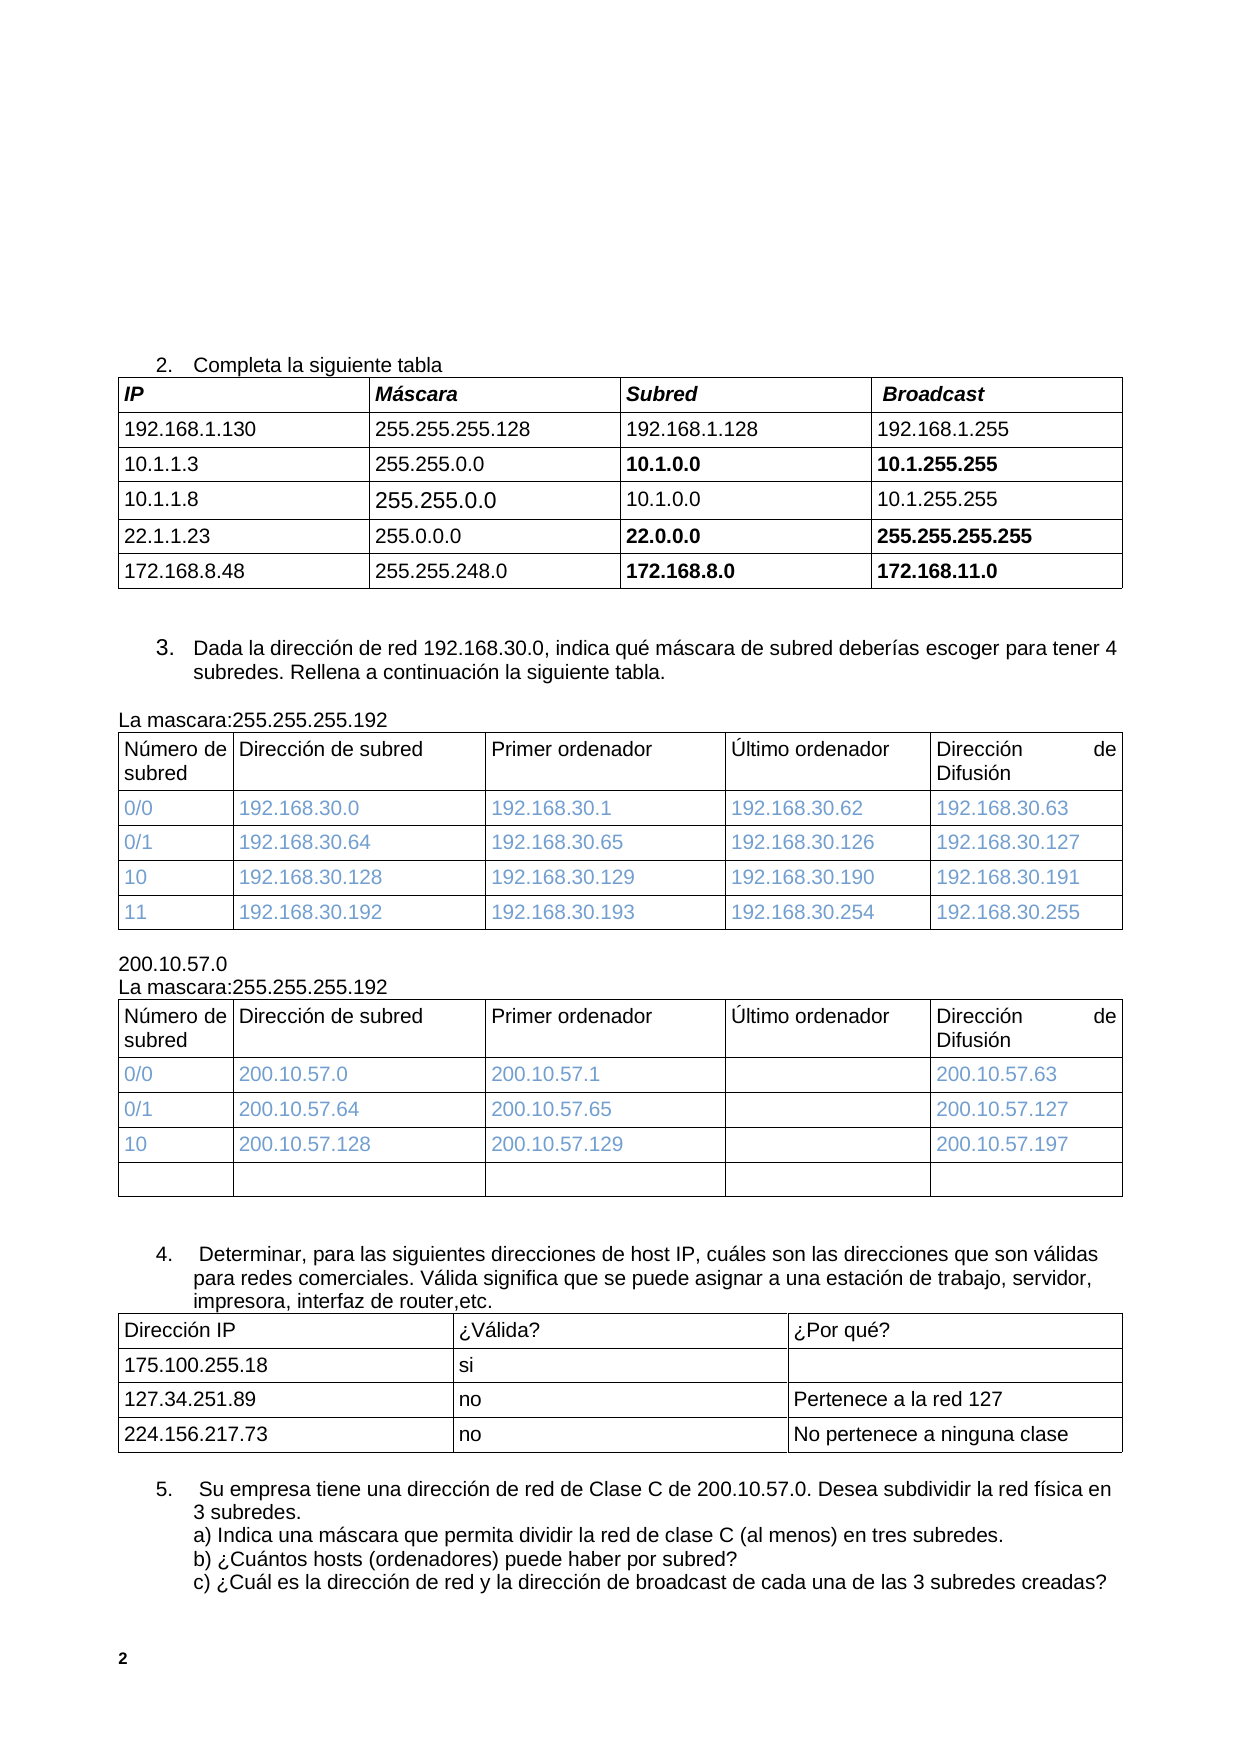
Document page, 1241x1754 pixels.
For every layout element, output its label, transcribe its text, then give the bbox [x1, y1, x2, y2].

table_cell 192.168.30.129 [486, 861, 725, 895]
list Dada la dirección de red 192.168.30.0, indica qué máscara de subred deberías escoger para tener 4 subredes. Rellena a continuación la siguiente tabla. [156, 635, 1122, 683]
table_header Primer ordenador [486, 1000, 725, 1057]
table_cell 22.1.1.23 [119, 520, 369, 553]
table_header Último ordenador [726, 733, 930, 790]
table_cell [789, 1349, 1122, 1382]
list c) ¿Cuál es la dirección de red y la dirección de broadcast de cada una de las 3 subredes creadas? [156, 1570, 1122, 1594]
table_cell [726, 1128, 930, 1162]
list a) Indica una máscara que permita dividir la red de clase C (al menos) en tres subredes. [156, 1524, 1122, 1547]
table_cell [931, 1163, 1122, 1196]
table_header Número de subred [119, 1000, 233, 1057]
table_cell 192.168.30.62 [726, 791, 930, 825]
table_header IP [119, 378, 369, 412]
table_cell 224.156.217.73 [119, 1418, 453, 1452]
table_header Dirección de subred [234, 1000, 485, 1057]
table_cell 10.1.1.8 [119, 482, 369, 519]
list Determinar, para las siguientes direcciones de host IP, cuáles son las direcciones que son válidas para redes comerciales. Válida significa que se puede asignar a una estación de trabajo, servidor, impresora, interfaz de router,etc. [156, 1243, 1122, 1313]
table_cell 200.10.57.127 [931, 1093, 1122, 1127]
list b) ¿Cuántos hosts (ordenadores) puede haber por subred? [156, 1547, 1122, 1570]
table_cell 192.168.30.193 [486, 896, 725, 929]
table_header ¿Válida? [454, 1314, 787, 1348]
table_cell [726, 1093, 930, 1127]
table_cell 10.1.255.255 [872, 482, 1122, 519]
table_cell 192.168.30.254 [726, 896, 930, 929]
table_cell no [454, 1383, 787, 1417]
table_cell 192.168.30.0 [234, 791, 485, 825]
table_cell 10 [119, 1128, 233, 1162]
table_cell 172.168.8.0 [621, 554, 871, 588]
table_cell 192.168.30.1 [486, 791, 725, 825]
table_cell No pertenece a ninguna clase [789, 1418, 1122, 1452]
table_cell 0/0 [119, 1058, 233, 1092]
table_cell 10 [119, 861, 233, 895]
table_cell 192.168.30.127 [931, 826, 1122, 860]
table_cell 10.1.0.0 [621, 448, 871, 481]
table_cell 200.10.57.65 [486, 1093, 725, 1127]
table_cell 255.255.0.0 [370, 448, 620, 481]
table_cell 192.168.1.255 [872, 413, 1122, 447]
table_cell 127.34.251.89 [119, 1383, 453, 1417]
table_cell 10.1.0.0 [621, 482, 871, 519]
table_cell 255.255.0.0 [370, 482, 620, 519]
table_cell 200.10.57.1 [486, 1058, 725, 1092]
table_cell 172.168.8.48 [119, 554, 369, 588]
table_cell 255.255.255.128 [370, 413, 620, 447]
table_cell 10.1.1.3 [119, 448, 369, 481]
table_cell 200.10.57.0 [234, 1058, 485, 1092]
table_cell 192.168.30.190 [726, 861, 930, 895]
text 200.10.57.0 [118, 953, 1122, 976]
table_cell 192.168.30.63 [931, 791, 1122, 825]
table_header Dirección de subred [234, 733, 485, 790]
table_cell 11 [119, 896, 233, 929]
table_cell 200.10.57.197 [931, 1128, 1122, 1162]
table_cell 200.10.57.63 [931, 1058, 1122, 1092]
table_cell 0/1 [119, 826, 233, 860]
table_cell 175.100.255.18 [119, 1349, 453, 1382]
table_cell 200.10.57.128 [234, 1128, 485, 1162]
list Su empresa tiene una dirección de red de Clase C de 200.10.57.0. Desea subdividir la red física en 3 subredes. [156, 1477, 1122, 1524]
table_cell 255.255.248.0 [370, 554, 620, 588]
table_header Subred [621, 378, 871, 412]
table_header Dirección de Difusión [931, 733, 1122, 790]
table_cell 192.168.30.126 [726, 826, 930, 860]
table_cell 172.168.11.0 [872, 554, 1122, 588]
text La mascara:255.255.255.192 [118, 709, 1122, 732]
table_header Número de subred [119, 733, 233, 790]
table_cell 0/0 [119, 791, 233, 825]
table_cell Pertenece a la red 127 [789, 1383, 1122, 1417]
table_cell 22.0.0.0 [621, 520, 871, 553]
table_cell [486, 1163, 725, 1196]
table_cell 192.168.30.128 [234, 861, 485, 895]
table_cell [726, 1058, 930, 1092]
table_header Dirección de Difusión [931, 1000, 1122, 1057]
table_cell 192.168.30.255 [931, 896, 1122, 929]
table_header Dirección IP [119, 1314, 453, 1348]
table_cell 10.1.255.255 [872, 448, 1122, 481]
table_cell 200.10.57.129 [486, 1128, 725, 1162]
table_cell 192.168.30.64 [234, 826, 485, 860]
table_cell [119, 1163, 233, 1196]
table_cell [234, 1163, 485, 1196]
table_cell [726, 1163, 930, 1196]
table_cell 0/1 [119, 1093, 233, 1127]
table_cell 192.168.30.192 [234, 896, 485, 929]
table_header ¿Por qué? [789, 1314, 1122, 1348]
text La mascara:255.255.255.192 [118, 976, 1122, 999]
table_cell 192.168.1.130 [119, 413, 369, 447]
table_cell 255.0.0.0 [370, 520, 620, 553]
table_cell si [454, 1349, 787, 1382]
table_cell 192.168.30.65 [486, 826, 725, 860]
table_cell 192.168.30.191 [931, 861, 1122, 895]
list Completa la siguiente tabla [156, 354, 1122, 377]
table_header Máscara [370, 378, 620, 412]
table_cell 255.255.255.255 [872, 520, 1122, 553]
table_cell no [454, 1418, 787, 1452]
table_cell 192.168.1.128 [621, 413, 871, 447]
table_header Primer ordenador [486, 733, 725, 790]
table_cell 200.10.57.64 [234, 1093, 485, 1127]
table_header Último ordenador [726, 1000, 930, 1057]
table_header Broadcast [872, 378, 1122, 412]
